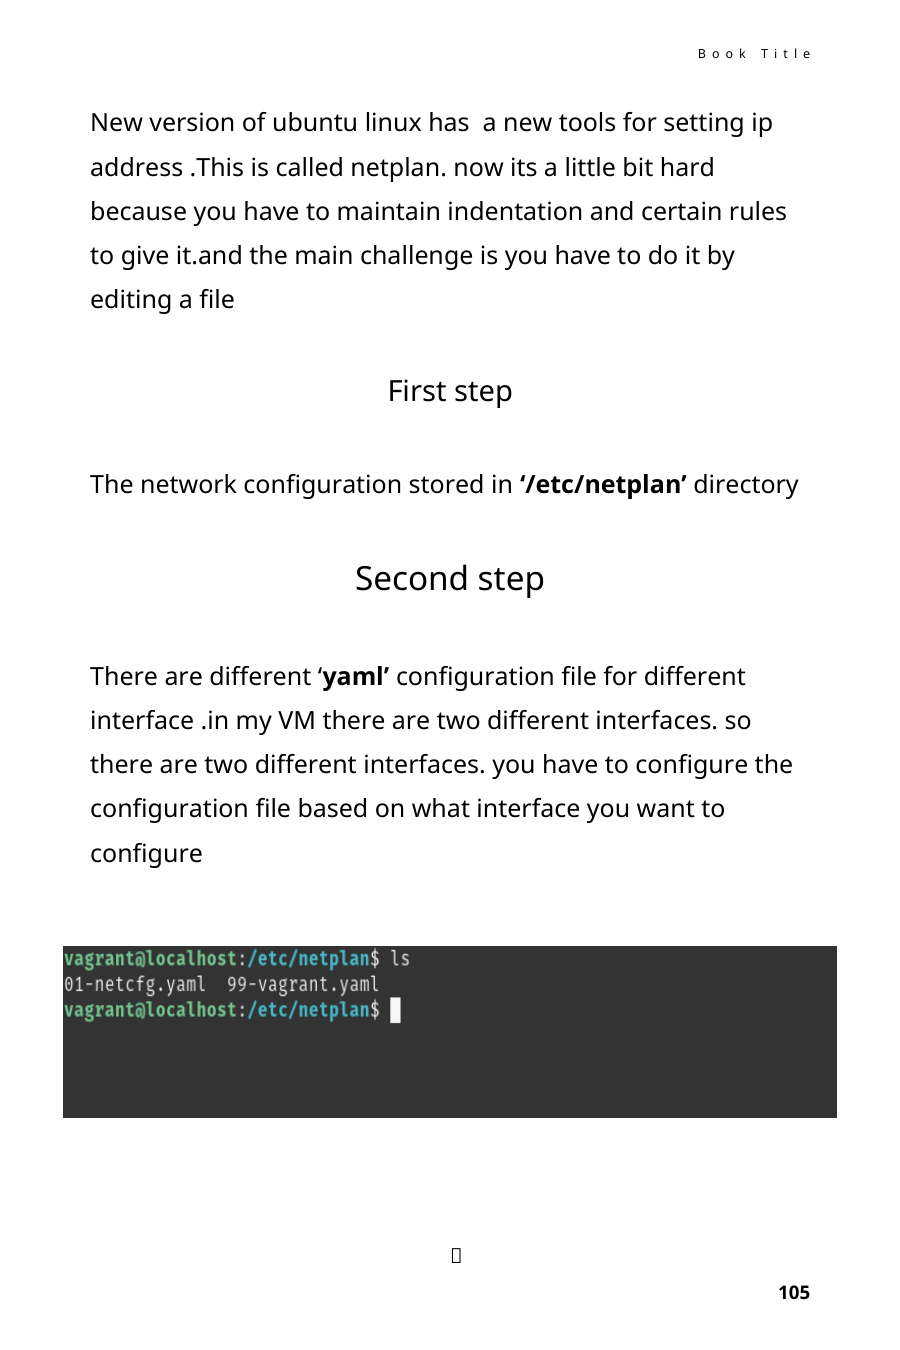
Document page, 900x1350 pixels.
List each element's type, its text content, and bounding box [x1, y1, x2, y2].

text First step [90, 371, 810, 410]
text New version of ubuntu linux has a new tools for setting ip address .This is called netplan. now its a little bit hard because you have to maintain indentation and certain rules to give it.and the main challenge is you have to do it by editing a file [90, 105, 810, 316]
text There are different ‘yaml’ configuration file for different interface .in my VM there are two different interfaces. so there are two different interfaces. you have to configure the configuration file based on what interface you want to configure [90, 658, 810, 869]
text Second step [90, 555, 810, 600]
picture [63, 946, 837, 1118]
text The network configuration stored in ‘/etc/netplan’ directory [90, 466, 810, 501]
